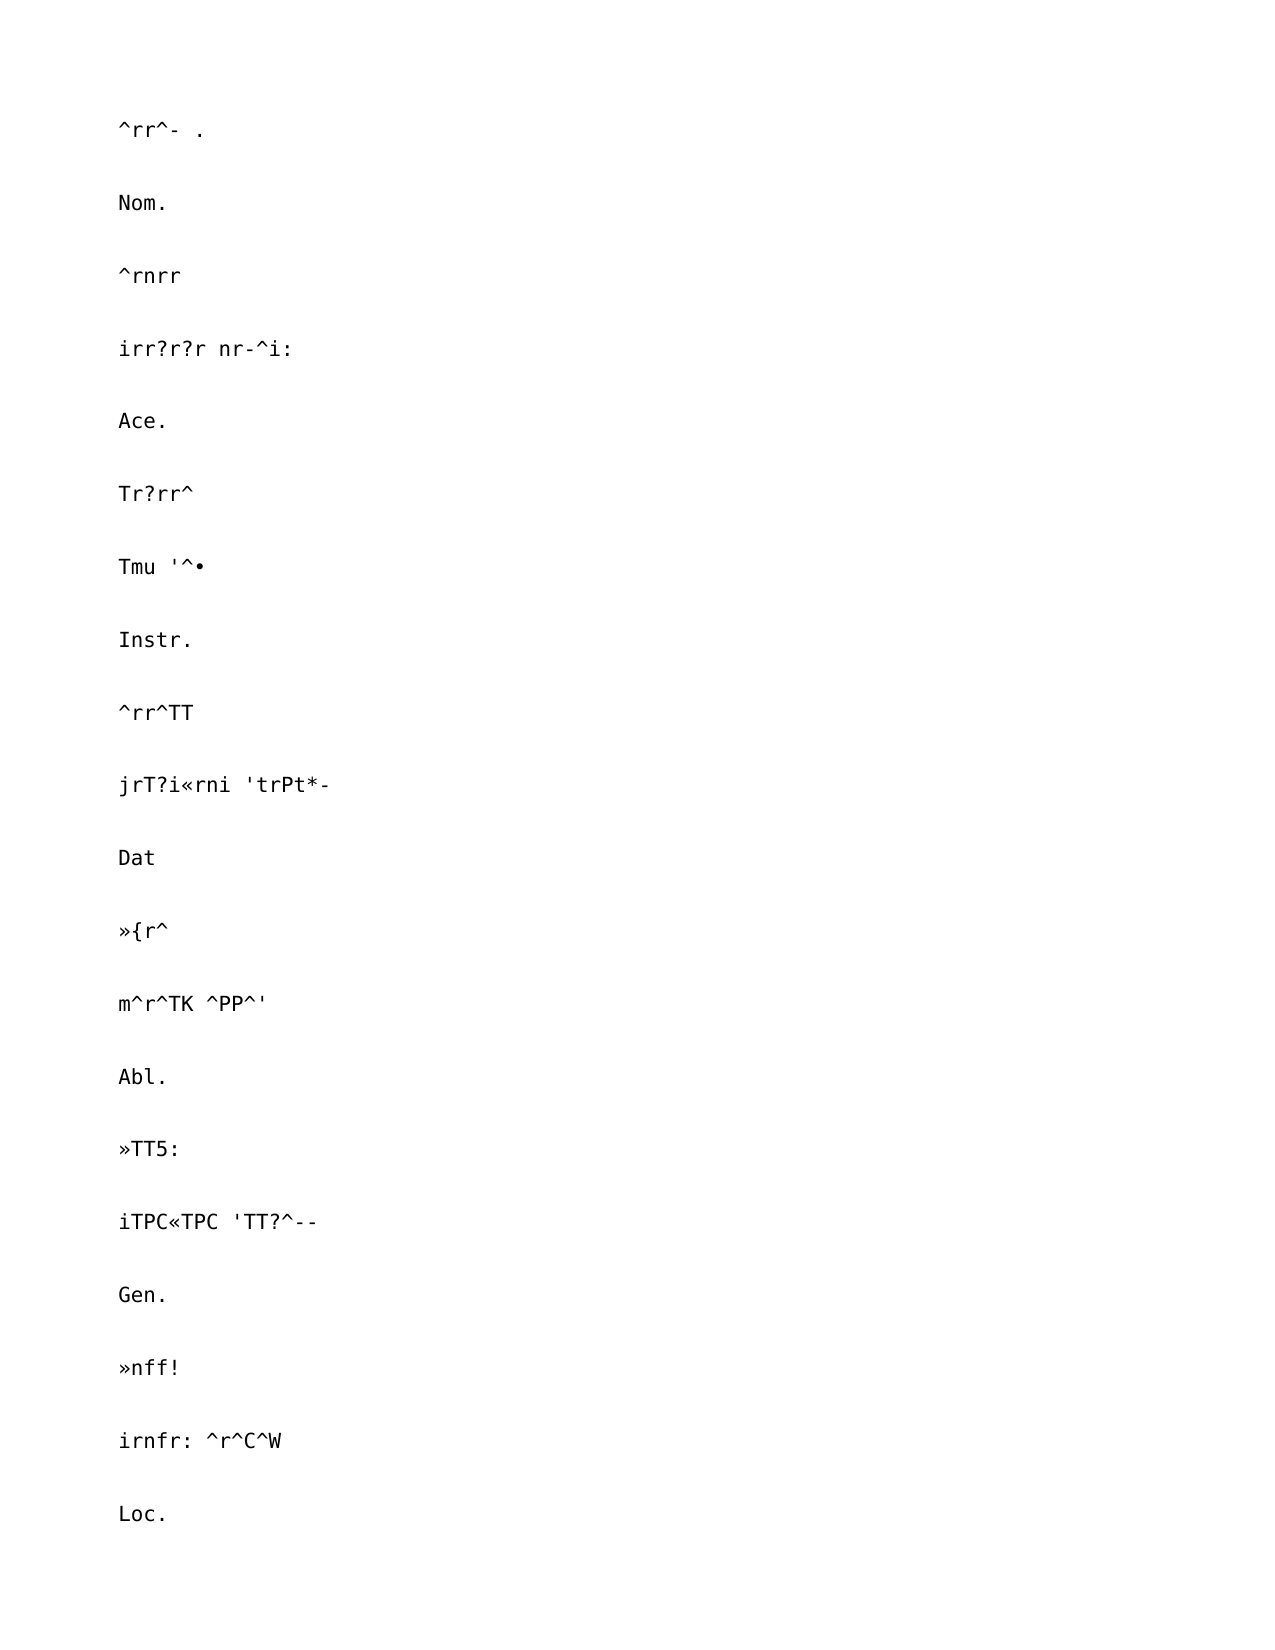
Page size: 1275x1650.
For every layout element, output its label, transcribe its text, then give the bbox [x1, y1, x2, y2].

text irr?r?r nr-^i: [118, 337, 1157, 361]
text ^rr^TT [118, 701, 1157, 725]
text irnfr: ^r^C^W [118, 1429, 1157, 1453]
text Gen. [118, 1283, 1157, 1307]
text Loc. [118, 1502, 1157, 1526]
text Tr?rr^ [118, 482, 1157, 506]
text ^rnrr [118, 264, 1157, 288]
text Instr. [118, 628, 1157, 652]
text ^rr^- . [118, 118, 1157, 142]
text Abl. [118, 1065, 1157, 1089]
text Ace. [118, 409, 1157, 434]
text Nom. [118, 191, 1157, 215]
text jrT?i«rni 'trPt*- [118, 773, 1157, 798]
text »TT5: [118, 1137, 1157, 1162]
text Dat [118, 846, 1157, 871]
text Tmu '^• [118, 555, 1157, 579]
text »nff! [118, 1356, 1157, 1380]
text m^r^TK ^PP^' [118, 992, 1157, 1016]
text »{r^ [118, 919, 1157, 943]
text iTPC«TPC 'TT?^-- [118, 1210, 1157, 1234]
